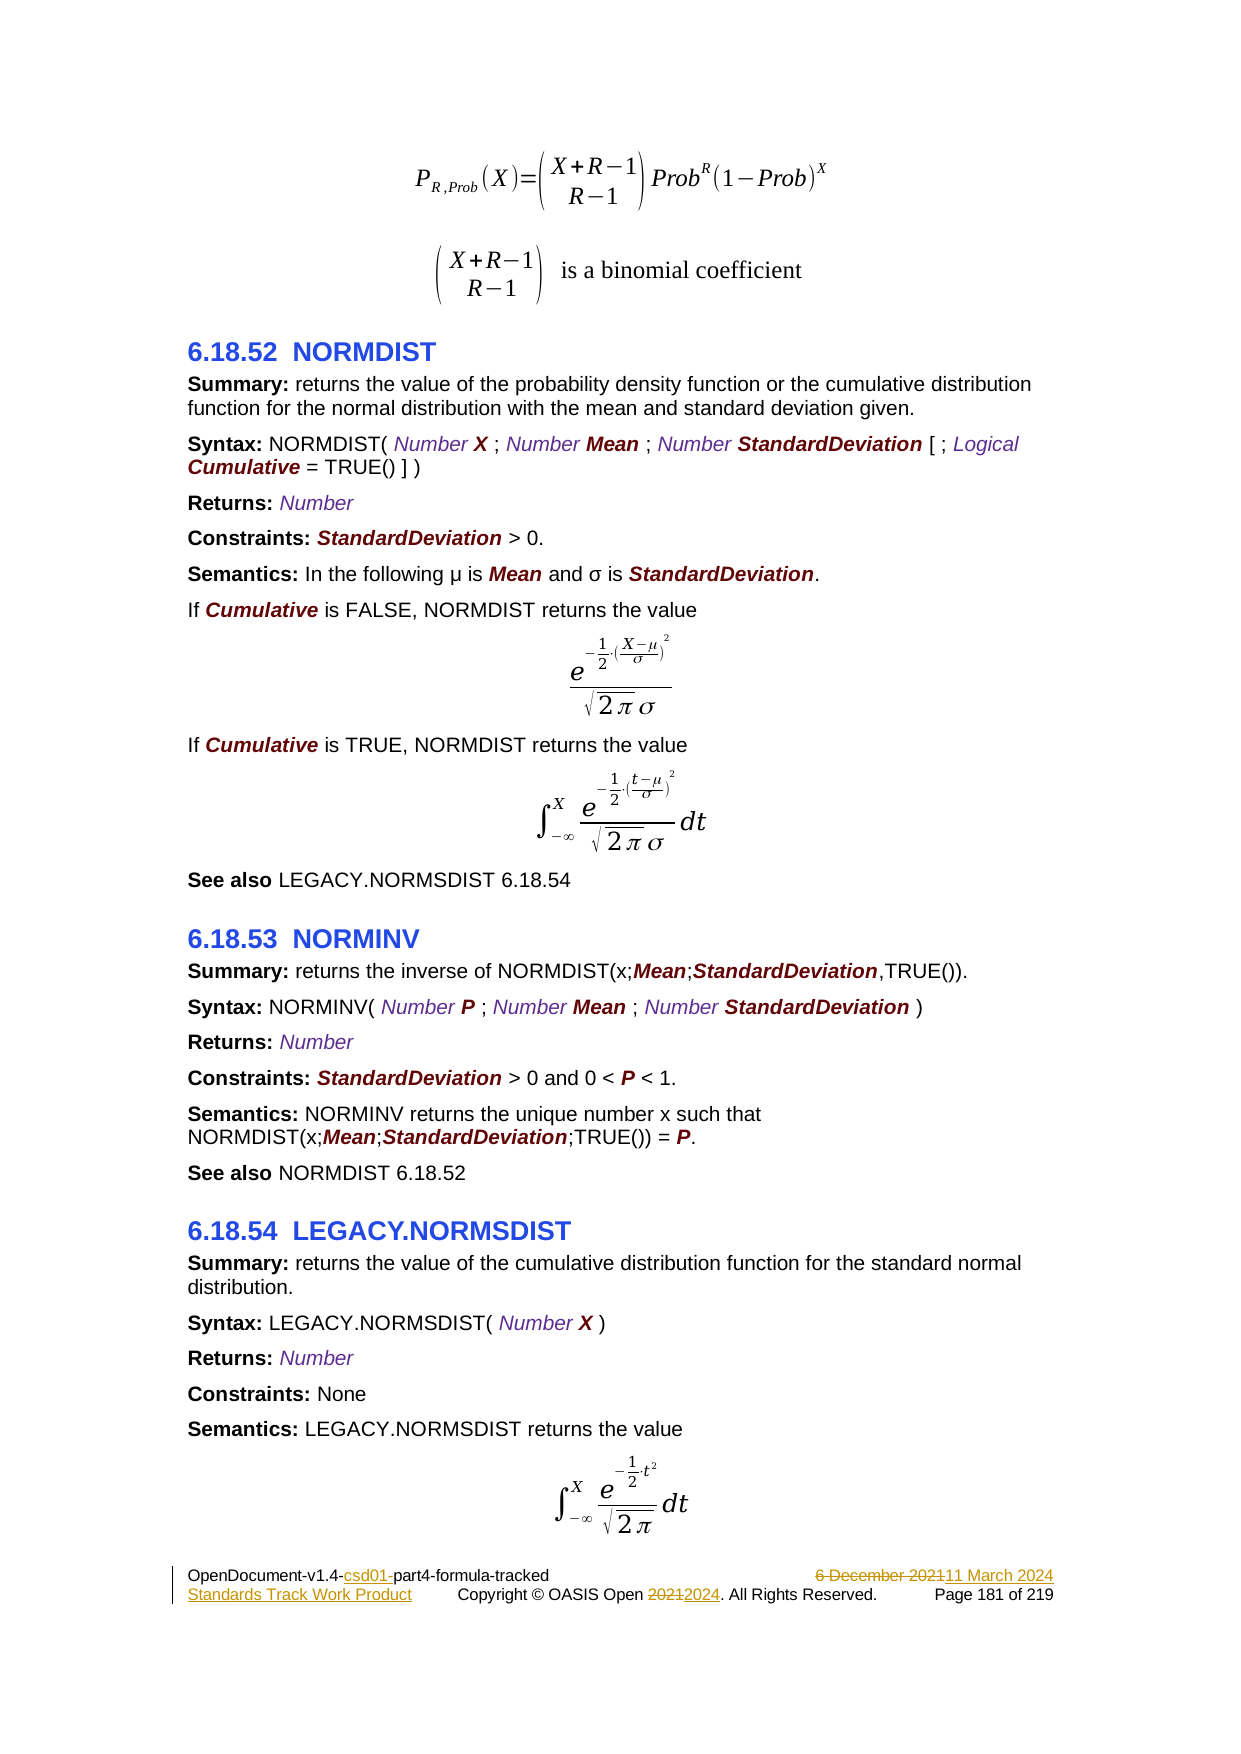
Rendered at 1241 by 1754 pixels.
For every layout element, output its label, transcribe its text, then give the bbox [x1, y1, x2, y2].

text Returns: Number [187, 1347, 1053, 1370]
text Constraints: StandardDeviation > 0 and 0 < P < 1. [187, 1066, 1053, 1090]
text Returns: Number [187, 1031, 1053, 1054]
text Syntax: NORMDIST( Number X ; Number Mean ; Number StandardDeviation [ ; Logical Cumulative = TRUE() ] ) [187, 432, 1053, 479]
text Returns: Number [187, 491, 1053, 515]
text Semantics: In the following μ is Mean and σ is StandardDeviation. [187, 562, 1053, 586]
subtitle NORMINV [187, 923, 1053, 953]
text See also NORMDIST 6.18.52 [187, 1161, 1053, 1185]
text Summary: returns the value of the cumulative distribution function for the standard normal distribution. [187, 1252, 1053, 1299]
text See also LEGACY.NORMSDIST 6.18.54 [187, 869, 1053, 892]
text Constraints: StandardDeviation > 0. [187, 527, 1053, 550]
subtitle NORMDIST [187, 337, 1053, 367]
text Constraints: None [187, 1382, 1053, 1406]
text Semantics: NORMINV returns the unique number x such that NORMDIST(x;Mean;StandardDeviation;TRUE()) = P. [187, 1102, 1053, 1149]
text Semantics: LEGACY.NORMSDIST returns the value [187, 1418, 1053, 1441]
text Summary: returns the inverse of NORMDIST(x;Mean;StandardDeviation,TRUE()). [187, 959, 1053, 983]
subtitle LEGACY.NORMSDIST [187, 1216, 1053, 1246]
text If Cumulative is TRUE, NORMDIST returns the value [187, 733, 1053, 757]
text Summary: returns the value of the probability density function or the cumulative distribution function for the normal distribution with the mean and standard deviation given. [187, 373, 1053, 420]
text If Cumulative is FALSE, NORMDIST returns the value [187, 598, 1053, 622]
text Syntax: NORMINV( Number P ; Number Mean ; Number StandardDeviation ) [187, 995, 1053, 1019]
text Syntax: LEGACY.NORMSDIST( Number X ) [187, 1311, 1053, 1334]
